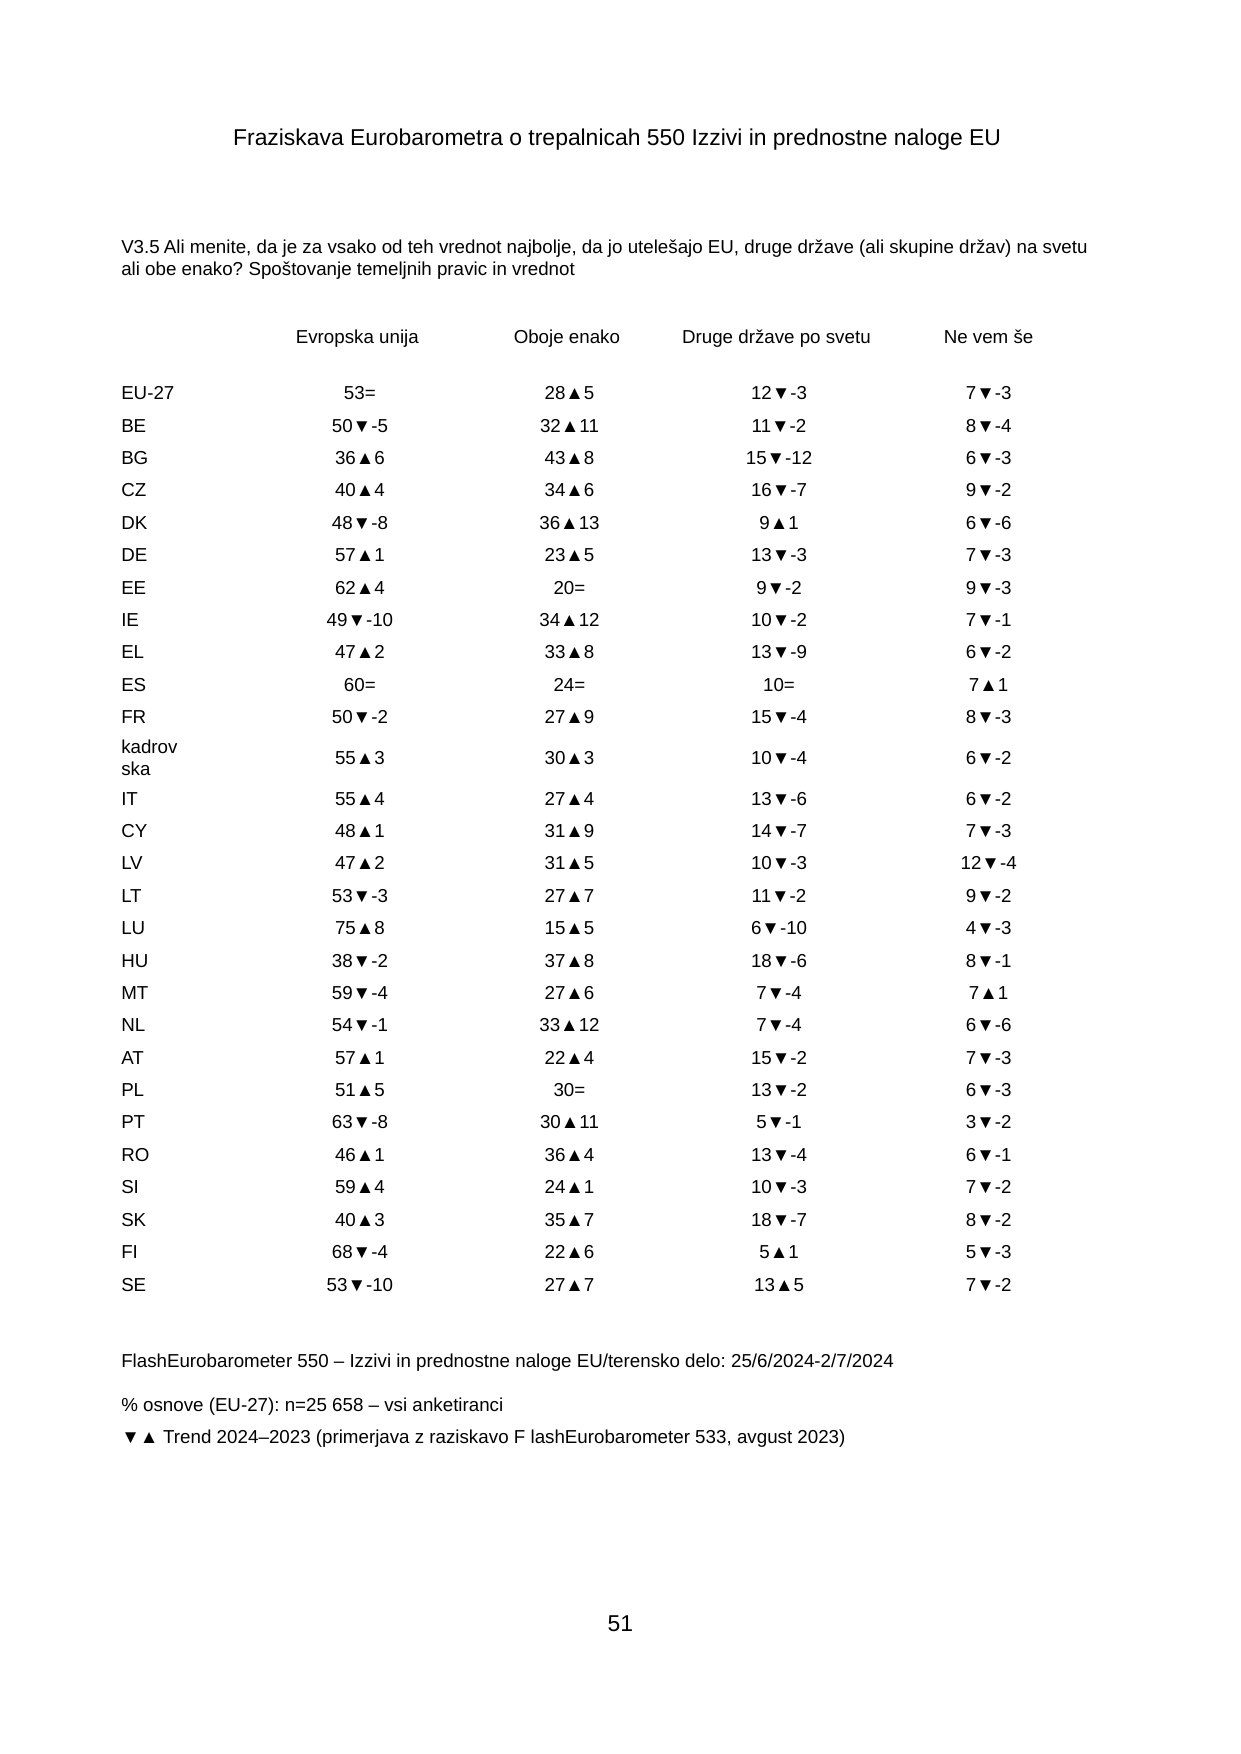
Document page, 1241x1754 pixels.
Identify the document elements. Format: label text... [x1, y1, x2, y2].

table_cell 8▼-1 [884, 944, 1093, 976]
table_cell 7▼-4 [674, 976, 883, 1009]
table_cell 6▼-2 [884, 733, 1093, 782]
table_cell 59▼-4 [255, 976, 464, 1009]
table_cell 16▼-7 [674, 474, 883, 506]
table_cell 6▼-3 [884, 1074, 1093, 1106]
table_cell 6▼-6 [884, 506, 1093, 539]
table_cell 13▼-3 [674, 539, 883, 571]
table_cell 11▼-2 [674, 879, 883, 912]
table_cell 8▼-2 [884, 1203, 1093, 1236]
table_cell 13▼-6 [674, 782, 883, 814]
table_cell [186, 571, 255, 603]
table_cell 53▼-3 [255, 879, 464, 912]
table_cell FI [118, 1236, 186, 1268]
table_cell [186, 701, 255, 733]
table_cell [186, 1268, 255, 1300]
table_cell 62▲4 [255, 571, 464, 603]
table_cell [186, 944, 255, 976]
table_cell 40▲4 [255, 474, 464, 506]
table_cell 15▼-12 [674, 441, 883, 474]
table_cell [186, 879, 255, 912]
table_cell [186, 1300, 255, 1333]
table_cell 63▼-8 [255, 1106, 464, 1138]
table_cell [186, 1074, 255, 1106]
table_cell 6▼-2 [884, 782, 1093, 814]
table_cell [464, 1300, 674, 1333]
table_cell 7▼-2 [884, 1268, 1093, 1300]
table_cell [186, 1138, 255, 1171]
table_cell [186, 474, 255, 506]
table_cell 15▲5 [464, 912, 674, 944]
table_cell 9▼-3 [884, 571, 1093, 603]
table_cell 7▼-3 [884, 1041, 1093, 1073]
table_cell 10= [674, 668, 883, 701]
table_cell 47▲2 [255, 636, 464, 668]
table_cell 13▲5 [674, 1268, 883, 1300]
table_cell 30= [464, 1074, 674, 1106]
table_cell % osnove (EU-27): n=25 658 – vsi anketiranci [118, 1389, 1093, 1421]
table_cell [186, 847, 255, 879]
table_cell 36▲4 [464, 1138, 674, 1171]
table_cell 68▼-4 [255, 1236, 464, 1268]
table_cell 75▲8 [255, 912, 464, 944]
table_cell FlashEurobarometer 550 – Izzivi in prednostne naloge EU/terensko delo: 25/6/2024-2/7/2024 [118, 1333, 1093, 1388]
table_cell 22▲6 [464, 1236, 674, 1268]
table_cell SI [118, 1171, 186, 1203]
table_cell HU [118, 944, 186, 976]
table_cell 11▼-2 [674, 409, 883, 441]
table_cell 5▼-3 [884, 1236, 1093, 1268]
table_cell 36▲13 [464, 506, 674, 539]
table_cell 23▲5 [464, 539, 674, 571]
table_cell 20= [464, 571, 674, 603]
table_cell [186, 1106, 255, 1138]
table_cell Druge države po svetu [674, 298, 883, 377]
table_cell EE [118, 571, 186, 603]
table_cell 55▲4 [255, 782, 464, 814]
table_cell 15▼-2 [674, 1041, 883, 1073]
table_cell 6▼-6 [884, 1009, 1093, 1041]
table_cell Oboje enako [464, 298, 674, 377]
table_cell 51▲5 [255, 1074, 464, 1106]
table_cell 24▲1 [464, 1171, 674, 1203]
table_cell 5▼-1 [674, 1106, 883, 1138]
table_cell SK [118, 1203, 186, 1236]
table_cell 60= [255, 668, 464, 701]
table_cell 14▼-7 [674, 814, 883, 847]
table_cell 6▼-3 [884, 441, 1093, 474]
table_cell NL [118, 1009, 186, 1041]
table_cell 10▼-4 [674, 733, 883, 782]
table_cell [186, 814, 255, 847]
table_cell 4▼-3 [884, 912, 1093, 944]
table_cell [186, 1236, 255, 1268]
table_cell 9▲1 [674, 506, 883, 539]
table_cell PL [118, 1074, 186, 1106]
table_cell [186, 782, 255, 814]
table_cell [118, 1300, 186, 1333]
table_cell [186, 668, 255, 701]
table_cell 49▼-10 [255, 604, 464, 636]
table_cell EU-27 [118, 377, 186, 409]
table_cell CZ [118, 474, 186, 506]
table_cell 59▲4 [255, 1171, 464, 1203]
table_cell [186, 539, 255, 571]
table_cell [186, 506, 255, 539]
table_cell [674, 1300, 883, 1333]
table_cell [118, 298, 186, 377]
table_header V3.5 Ali menite, da je za vsako od teh vrednot najbolje, da jo utelešajo EU, druge države (ali skupine držav) na svetu ali obe enako? Spoštovanje temeljnih pravic in vrednot [118, 218, 1093, 297]
table_cell [186, 377, 255, 409]
table_cell 57▲1 [255, 1041, 464, 1073]
table_cell 33▲8 [464, 636, 674, 668]
table_cell 12▼-3 [674, 377, 883, 409]
table_cell 47▲2 [255, 847, 464, 879]
table_cell 32▲11 [464, 409, 674, 441]
table_cell 13▼-2 [674, 1074, 883, 1106]
table_cell RO [118, 1138, 186, 1171]
table_cell [186, 409, 255, 441]
table_cell 30▲3 [464, 733, 674, 782]
table_cell MT [118, 976, 186, 1009]
table_cell BE [118, 409, 186, 441]
table_cell 7▼-2 [884, 1171, 1093, 1203]
table_cell [186, 1203, 255, 1236]
table_cell IT [118, 782, 186, 814]
table_cell 53= [255, 377, 464, 409]
table_cell [186, 1171, 255, 1203]
table_cell 5▲1 [674, 1236, 883, 1268]
table_cell 13▼-9 [674, 636, 883, 668]
table_cell [186, 298, 255, 377]
table_cell 6▼-1 [884, 1138, 1093, 1171]
table_cell 35▲7 [464, 1203, 674, 1236]
table_cell 46▲1 [255, 1138, 464, 1171]
table_cell 9▼-2 [674, 571, 883, 603]
table_cell BG [118, 441, 186, 474]
table_cell IE [118, 604, 186, 636]
table_cell 34▲6 [464, 474, 674, 506]
table_cell 28▲5 [464, 377, 674, 409]
table_cell EL [118, 636, 186, 668]
table_cell 7▼-1 [884, 604, 1093, 636]
table_cell 27▲7 [464, 1268, 674, 1300]
table_cell 7▼-3 [884, 814, 1093, 847]
table_cell 27▲4 [464, 782, 674, 814]
table_cell 18▼-7 [674, 1203, 883, 1236]
table_cell [186, 1009, 255, 1041]
table_cell [186, 636, 255, 668]
table_cell [186, 604, 255, 636]
table_cell 38▼-2 [255, 944, 464, 976]
table_cell 15▼-4 [674, 701, 883, 733]
table_cell FR [118, 701, 186, 733]
table_cell AT [118, 1041, 186, 1073]
table_cell LU [118, 912, 186, 944]
table_cell 10▼-3 [674, 847, 883, 879]
table_cell 43▲8 [464, 441, 674, 474]
table_cell 31▲5 [464, 847, 674, 879]
table_cell 40▲3 [255, 1203, 464, 1236]
table_cell 50▼-2 [255, 701, 464, 733]
table_cell 8▼-3 [884, 701, 1093, 733]
table_cell LT [118, 879, 186, 912]
table_cell 22▲4 [464, 1041, 674, 1073]
table_cell 7▼-3 [884, 539, 1093, 571]
table_cell 37▲8 [464, 944, 674, 976]
table_cell 31▲9 [464, 814, 674, 847]
table_cell 13▼-4 [674, 1138, 883, 1171]
table_cell 10▼-2 [674, 604, 883, 636]
table_cell [186, 912, 255, 944]
table_cell 50▼-5 [255, 409, 464, 441]
table_cell [186, 441, 255, 474]
table_cell DK [118, 506, 186, 539]
table_cell 3▼-2 [884, 1106, 1093, 1138]
table_cell CY [118, 814, 186, 847]
table_cell 53▼-10 [255, 1268, 464, 1300]
table_cell [884, 1300, 1093, 1333]
table_cell 7▲1 [884, 668, 1093, 701]
table_cell 8▼-4 [884, 409, 1093, 441]
table_cell 6▼-2 [884, 636, 1093, 668]
table_cell 7▼-4 [674, 1009, 883, 1041]
table_cell 18▼-6 [674, 944, 883, 976]
table_cell 10▼-3 [674, 1171, 883, 1203]
table_cell 30▲11 [464, 1106, 674, 1138]
table_cell DE [118, 539, 186, 571]
table_cell 36▲6 [255, 441, 464, 474]
table_cell 27▲7 [464, 879, 674, 912]
table_cell LV [118, 847, 186, 879]
table_cell [255, 1300, 464, 1333]
table_cell 24= [464, 668, 674, 701]
table_cell 9▼-2 [884, 879, 1093, 912]
table_cell ▼▲ Trend 2024–2023 (primerjava z raziskavo F lashEurobarometer 533, avgust 2023) [118, 1421, 1093, 1453]
table_cell ES [118, 668, 186, 701]
table_cell 27▲6 [464, 976, 674, 1009]
table_cell 12▼-4 [884, 847, 1093, 879]
table_cell Evropska unija [255, 298, 464, 377]
table_cell 48▲1 [255, 814, 464, 847]
table_cell [186, 1041, 255, 1073]
table_cell 55▲3 [255, 733, 464, 782]
table_cell [186, 733, 255, 782]
table_cell SE [118, 1268, 186, 1300]
table_cell 57▲1 [255, 539, 464, 571]
table_cell kadrovska [118, 733, 186, 782]
table_cell 27▲9 [464, 701, 674, 733]
table_cell 33▲12 [464, 1009, 674, 1041]
table_cell 54▼-1 [255, 1009, 464, 1041]
table_cell 6▼-10 [674, 912, 883, 944]
table_cell 9▼-2 [884, 474, 1093, 506]
table_cell 7▲1 [884, 976, 1093, 1009]
table_cell PT [118, 1106, 186, 1138]
table_cell [186, 976, 255, 1009]
table_cell 34▲12 [464, 604, 674, 636]
table_cell 7▼-3 [884, 377, 1093, 409]
table_cell Ne vem še [884, 298, 1093, 377]
table_cell 48▼-8 [255, 506, 464, 539]
